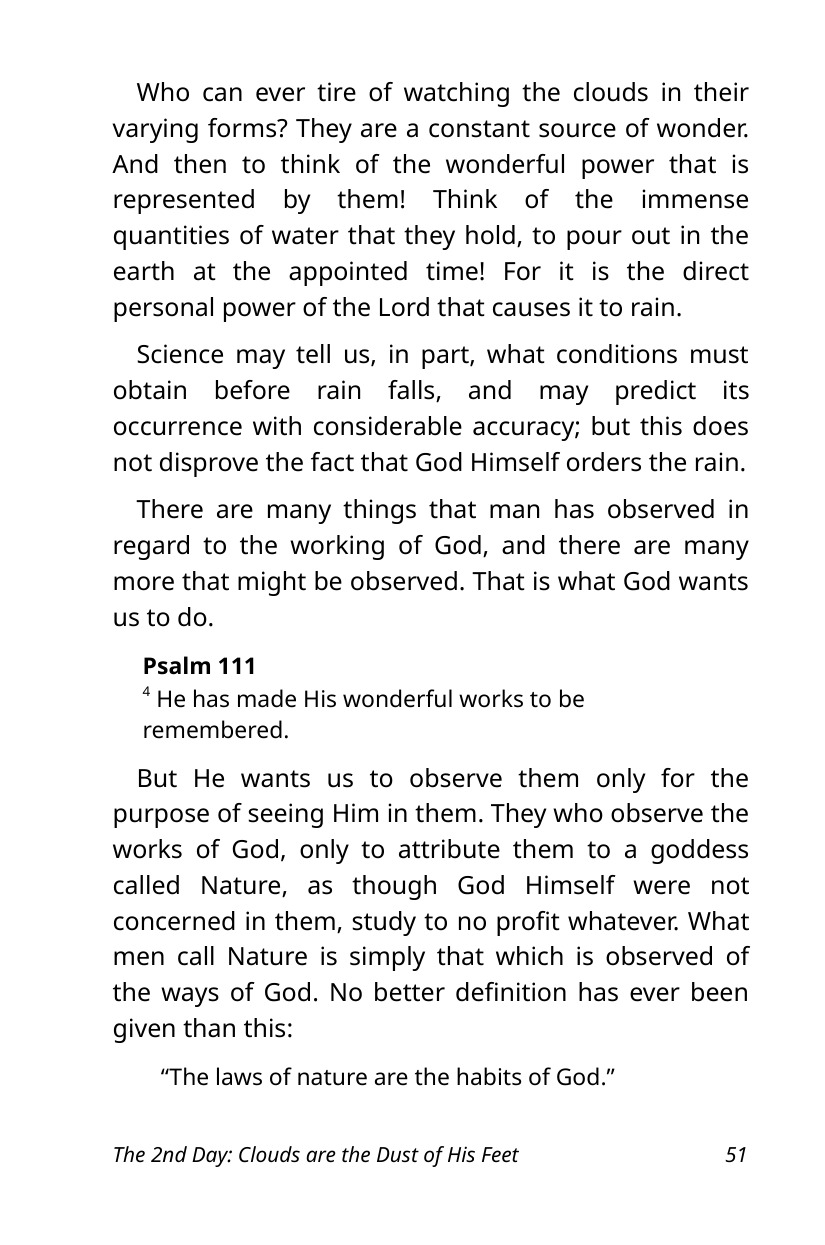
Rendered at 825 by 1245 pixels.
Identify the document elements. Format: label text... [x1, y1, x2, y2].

text There are many things that man has observed in regard to the working of God, and there are many more that might be observed. That is what God wants us to do. [112, 492, 750, 633]
text “The laws of nature are the habits of God.” [142, 1061, 720, 1092]
text Who can ever tire of watching the clouds in their varying forms? They are a constant source of wonder. And then to think of the wonderful power that is represented by them! Think of the immense quantities of water that they hold, to pour out in the earth at the appointed time! For it is the direct personal power of the Lord that causes it to rain. [112, 75, 750, 323]
text Psalm 111 [142, 650, 750, 681]
text Science may tell us, in part, what conditions must obtain before rain falls, and may predict its occurrence with considerable accuracy; but this does not disprove the fact that God Himself orders the rain. [112, 337, 750, 478]
text 4 He has made His wonderful works to be remembered. [142, 683, 720, 745]
text But He wants us to observe them only for the purpose of seeing Him in them. They who observe the works of God, only to attribute them to a goddess called Nature, as though God Himself were not concerned in them, study to no profit whatever. What men call Nature is simply that which is observed of the ways of God. No better definition has ever been given than this: [112, 760, 750, 1044]
